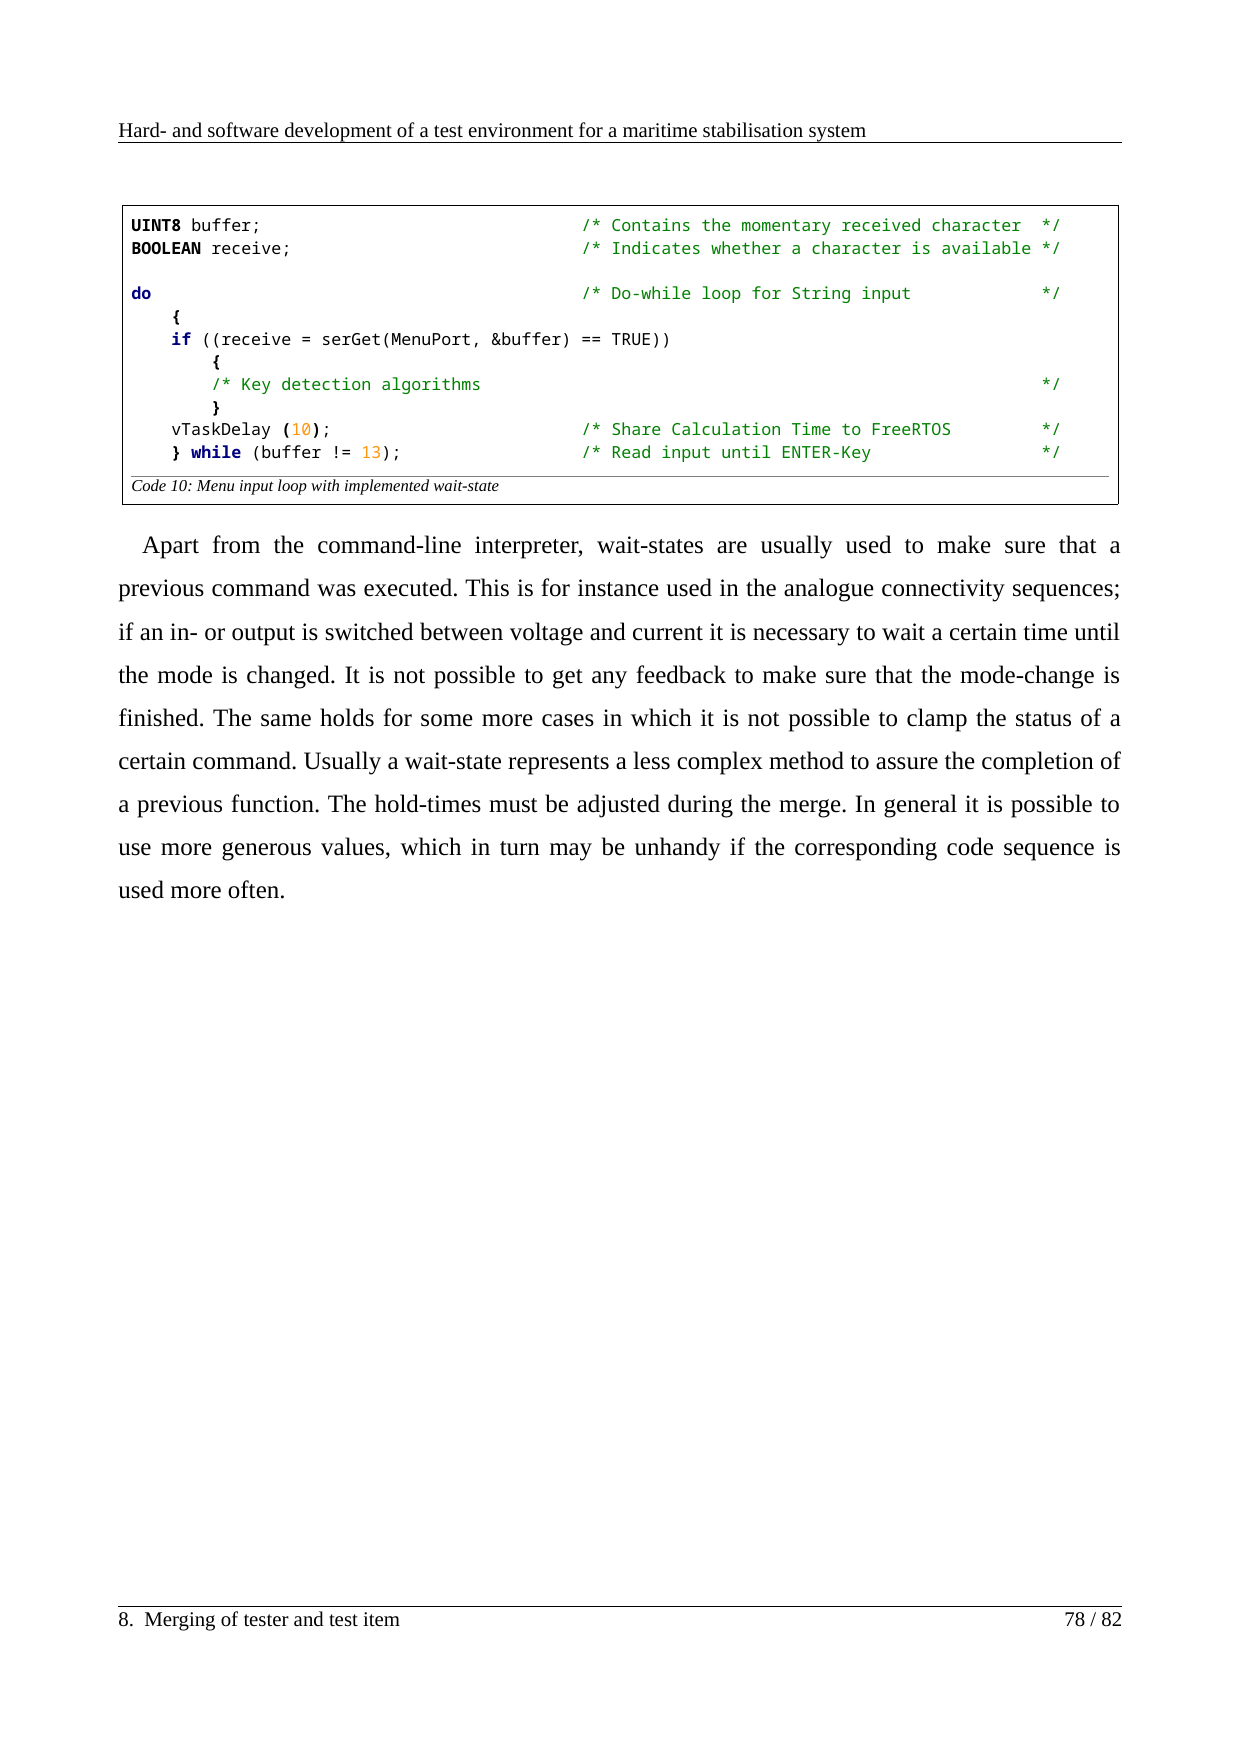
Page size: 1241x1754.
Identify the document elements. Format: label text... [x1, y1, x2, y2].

text do /* Do-while loop for String input */ [131, 282, 1109, 304]
text /* Key detection algorithms */ [131, 373, 1109, 395]
text } while (buffer != 13); /* Read input until ENTER-Key */ [131, 441, 1109, 463]
text Apart from the command-line interpreter, wait-states are usually used to make sure that a previous command was executed. This is for instance used in the analogue connectivity sequences; if an in- or output is switched between voltage and current it is necessary to wait a certain time until the mode is changed. It is not possible to get any feedback to make sure that the mode-change is finished. The same holds for some more cases in which it is not possible to clamp the status of a certain command. Usually a wait-state represents a less complex method to assure the completion of a previous function. The hold-times must be adjusted during the merge. In general it is possible to use more generous values, which in turn may be unhandy if the corresponding code sequence is used more often. [118, 177, 1122, 904]
text { [131, 350, 1109, 373]
text { [131, 304, 1109, 327]
text } [131, 395, 1109, 418]
text BOOLEAN receive; /* Indicates whether a character is available */ [131, 236, 1109, 259]
text if ((receive = serGet(MenuPort, &buffer) == TRUE)) [131, 327, 1109, 350]
text Code 10: Menu input loop with implemented wait-state [131, 477, 1109, 495]
text vTaskDelay (10); /* Share Calculation Time to FreeRTOS */ [131, 418, 1109, 441]
text UINT8 buffer; /* Contains the momentary received character */ [131, 214, 1109, 236]
